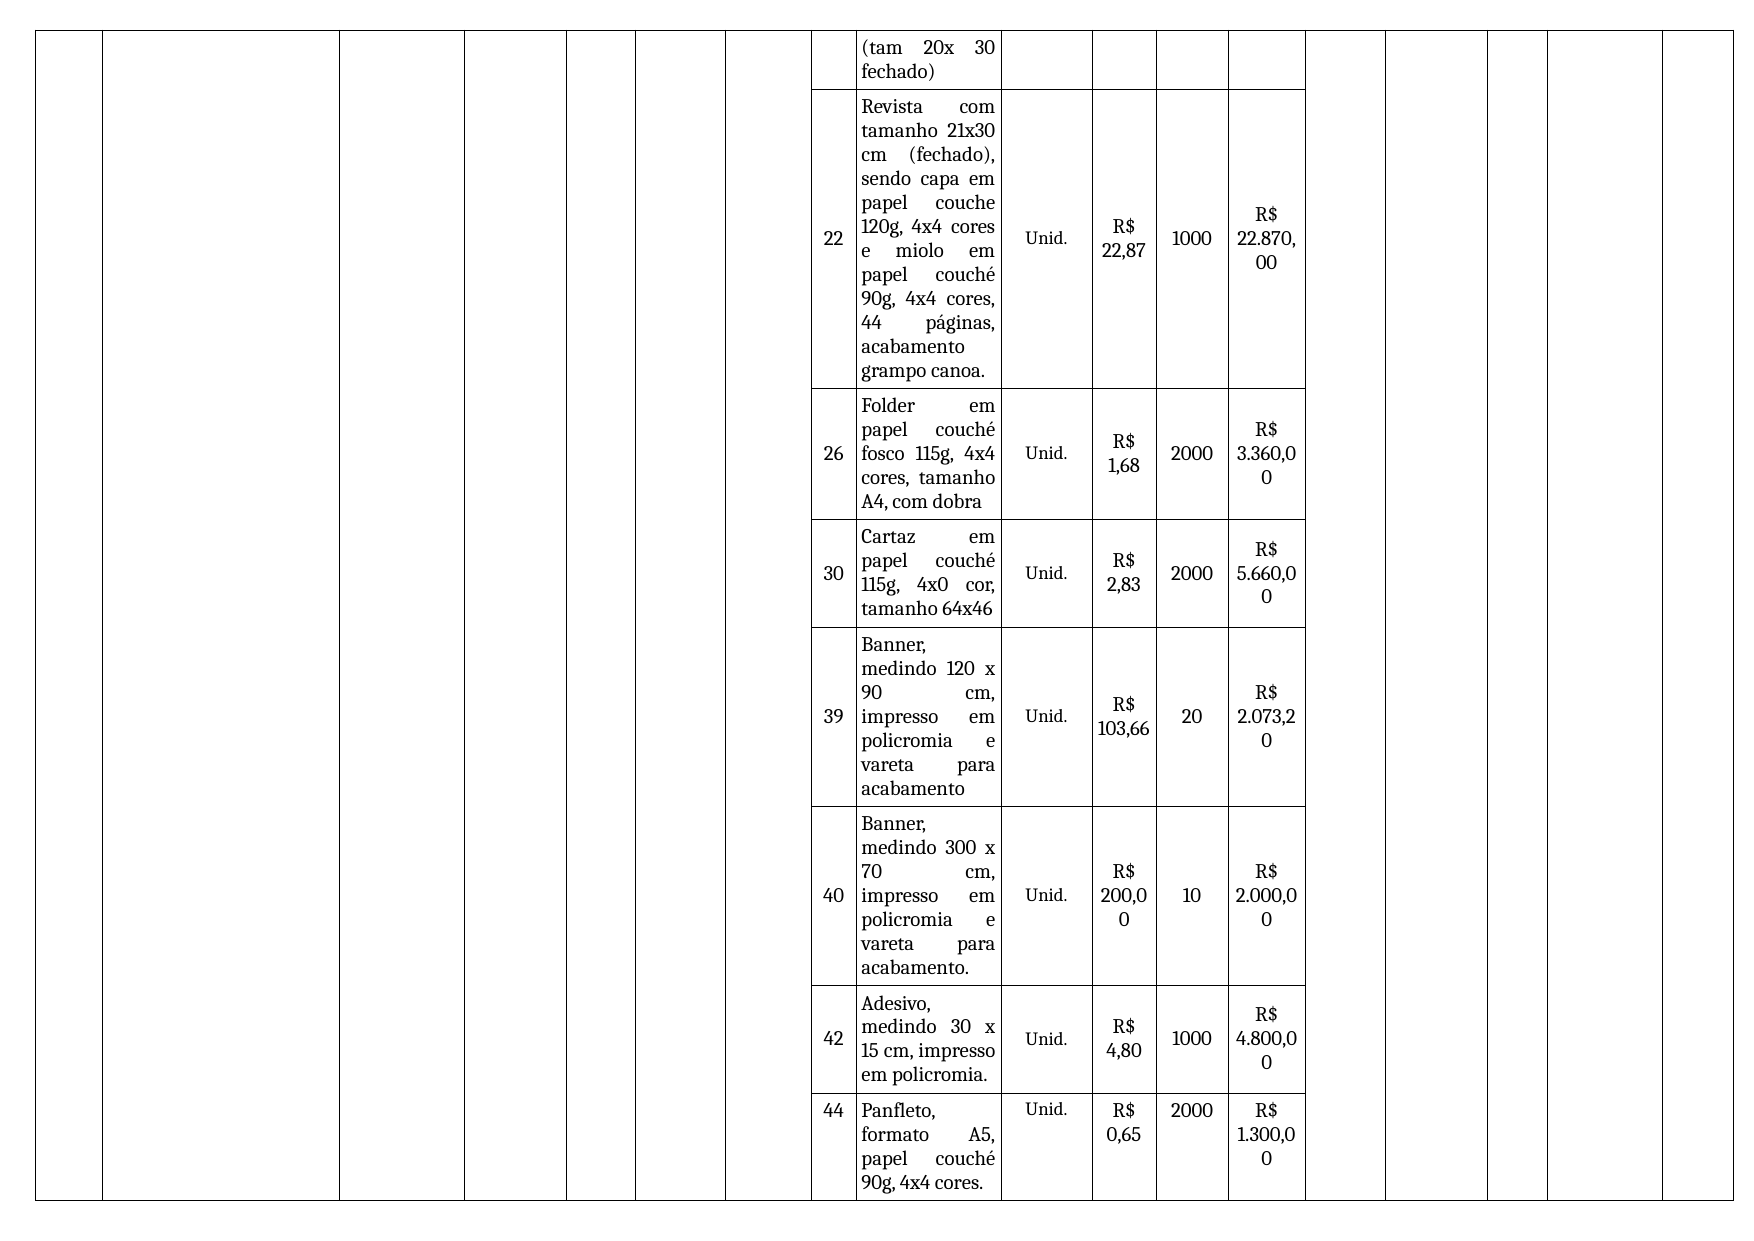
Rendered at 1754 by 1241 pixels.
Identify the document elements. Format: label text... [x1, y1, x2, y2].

table_cell [1002, 31, 1092, 89]
table_cell Unid. [1002, 807, 1092, 985]
table_cell 42 [812, 986, 856, 1093]
table_cell Folder em papel couché fosco 115g, 4x4 cores, tamanho A4, com dobra [857, 389, 1001, 519]
table_cell R$ 5.660,00 [1229, 520, 1305, 627]
table_cell 2000 [1157, 389, 1228, 519]
table_cell R$ 103,66 [1093, 628, 1156, 806]
table_cell [340, 31, 464, 1200]
table_cell Unid. [1002, 520, 1092, 627]
table_cell 10 [1157, 807, 1228, 985]
table_cell Revista com tamanho 21x30 cm (fechado), sendo capa em papel couche 120g, 4x4 cores e miolo em papel couché 90g, 4x4 cores, 44 páginas, acabamento grampo canoa. [857, 90, 1001, 388]
table_cell [465, 31, 566, 1200]
table_cell [726, 31, 811, 1200]
table_cell 20 [1157, 628, 1228, 806]
table_cell 44 [812, 1094, 856, 1200]
table_cell 1000 [1157, 986, 1228, 1093]
table_cell [1663, 31, 1733, 1200]
table_cell 26 [812, 389, 856, 519]
table_cell Unid. [1002, 90, 1092, 388]
table_cell Unid. [1002, 628, 1092, 806]
table_cell [1488, 31, 1547, 1200]
table_cell 40 [812, 807, 856, 985]
table_cell [1548, 31, 1662, 1200]
table_cell R$ 4.800,00 [1229, 986, 1305, 1093]
table_cell Unid. [1002, 1094, 1092, 1200]
table_cell R$ 2,83 [1093, 520, 1156, 627]
table_cell [1386, 31, 1487, 1200]
table_cell Adesivo, medindo 30 x 15 cm, impresso em policromia. [857, 986, 1001, 1093]
table_cell 1000 [1157, 90, 1228, 388]
table_cell Unid. [1002, 389, 1092, 519]
table_cell [103, 31, 339, 1200]
table_cell Unid. [1002, 986, 1092, 1093]
table_cell [1157, 31, 1228, 89]
table_cell R$ 2.000,00 [1229, 807, 1305, 985]
table_cell R$ 1.300,00 [1229, 1094, 1305, 1200]
table_cell [1306, 31, 1385, 1200]
table_cell R$ 4,80 [1093, 986, 1156, 1093]
table_cell Banner, medindo 120 x 90 cm, impresso em policromia e vareta para acabamento [857, 628, 1001, 806]
table_cell 30 [812, 520, 856, 627]
table_cell R$ 22,87 [1093, 90, 1156, 388]
table_cell (tam 20x 30 fechado) [857, 31, 1001, 89]
table_cell Banner, medindo 300 x 70 cm, impresso em policromia e vareta para acabamento. [857, 807, 1001, 985]
table_cell [812, 31, 856, 89]
table_cell R$ 22.870,00 [1229, 90, 1305, 388]
table_cell [1229, 31, 1305, 89]
table_cell R$ 200,00 [1093, 807, 1156, 985]
table_cell Panfleto, formato A5, papel couché 90g, 4x4 cores. [857, 1094, 1001, 1200]
table_cell 2000 [1157, 520, 1228, 627]
table_cell R$ 2.073,20 [1229, 628, 1305, 806]
table_cell 39 [812, 628, 856, 806]
table_cell R$ 0,65 [1093, 1094, 1156, 1200]
table_cell Cartaz em papel couché 115g, 4x0 cor, tamanho 64x46 [857, 520, 1001, 627]
table_cell [567, 31, 635, 1200]
table_cell [1093, 31, 1156, 89]
table_cell R$ 3.360,00 [1229, 389, 1305, 519]
table_cell [36, 31, 102, 1200]
table_cell [636, 31, 725, 1200]
table_cell R$ 1,68 [1093, 389, 1156, 519]
table_cell 22 [812, 90, 856, 388]
table_cell 2000 [1157, 1094, 1228, 1200]
